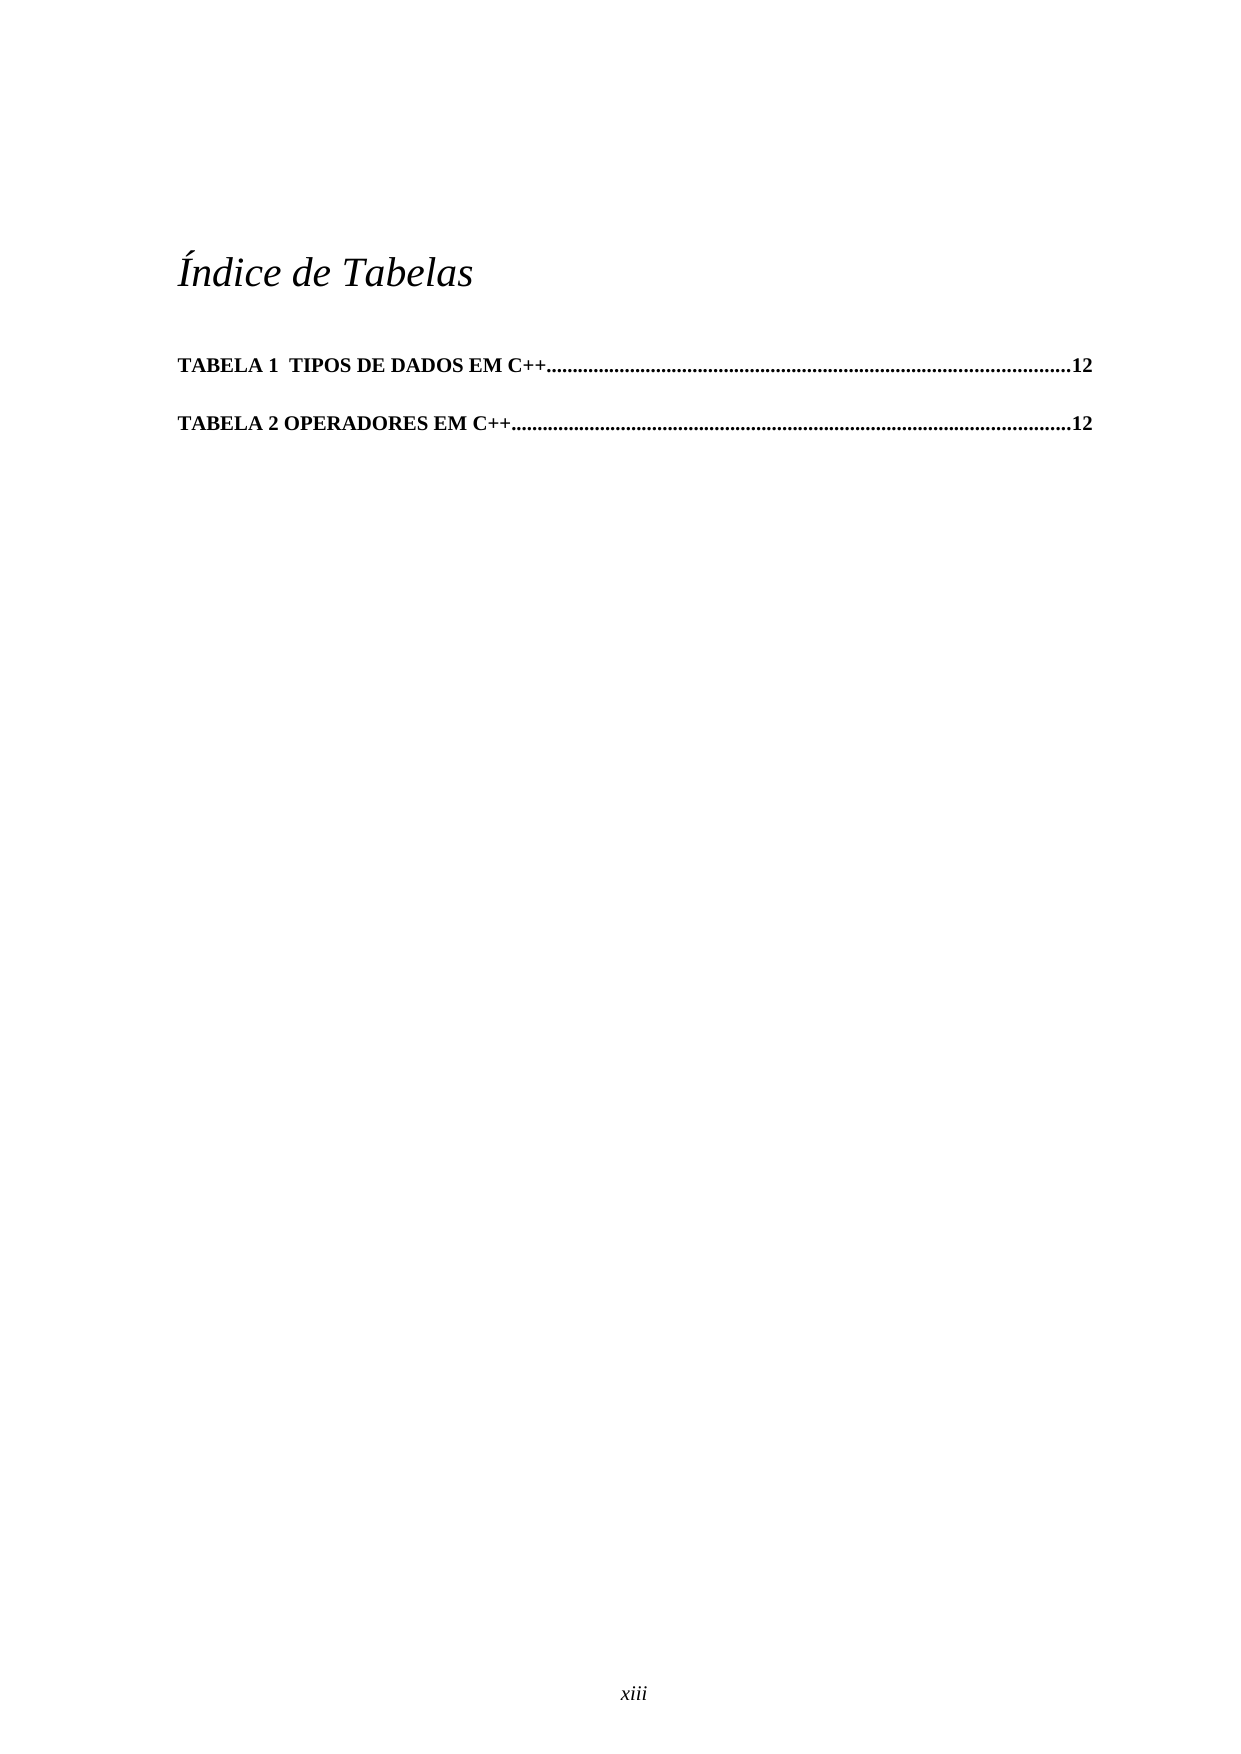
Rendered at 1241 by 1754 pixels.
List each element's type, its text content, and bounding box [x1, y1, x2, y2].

text Índice de Tabelas [177, 248, 1092, 296]
text Tabela 1 Tipos de dados em C++ 12 [177, 346, 1092, 379]
text Tabela 2 Operadores em C++ 12 [177, 404, 1092, 437]
